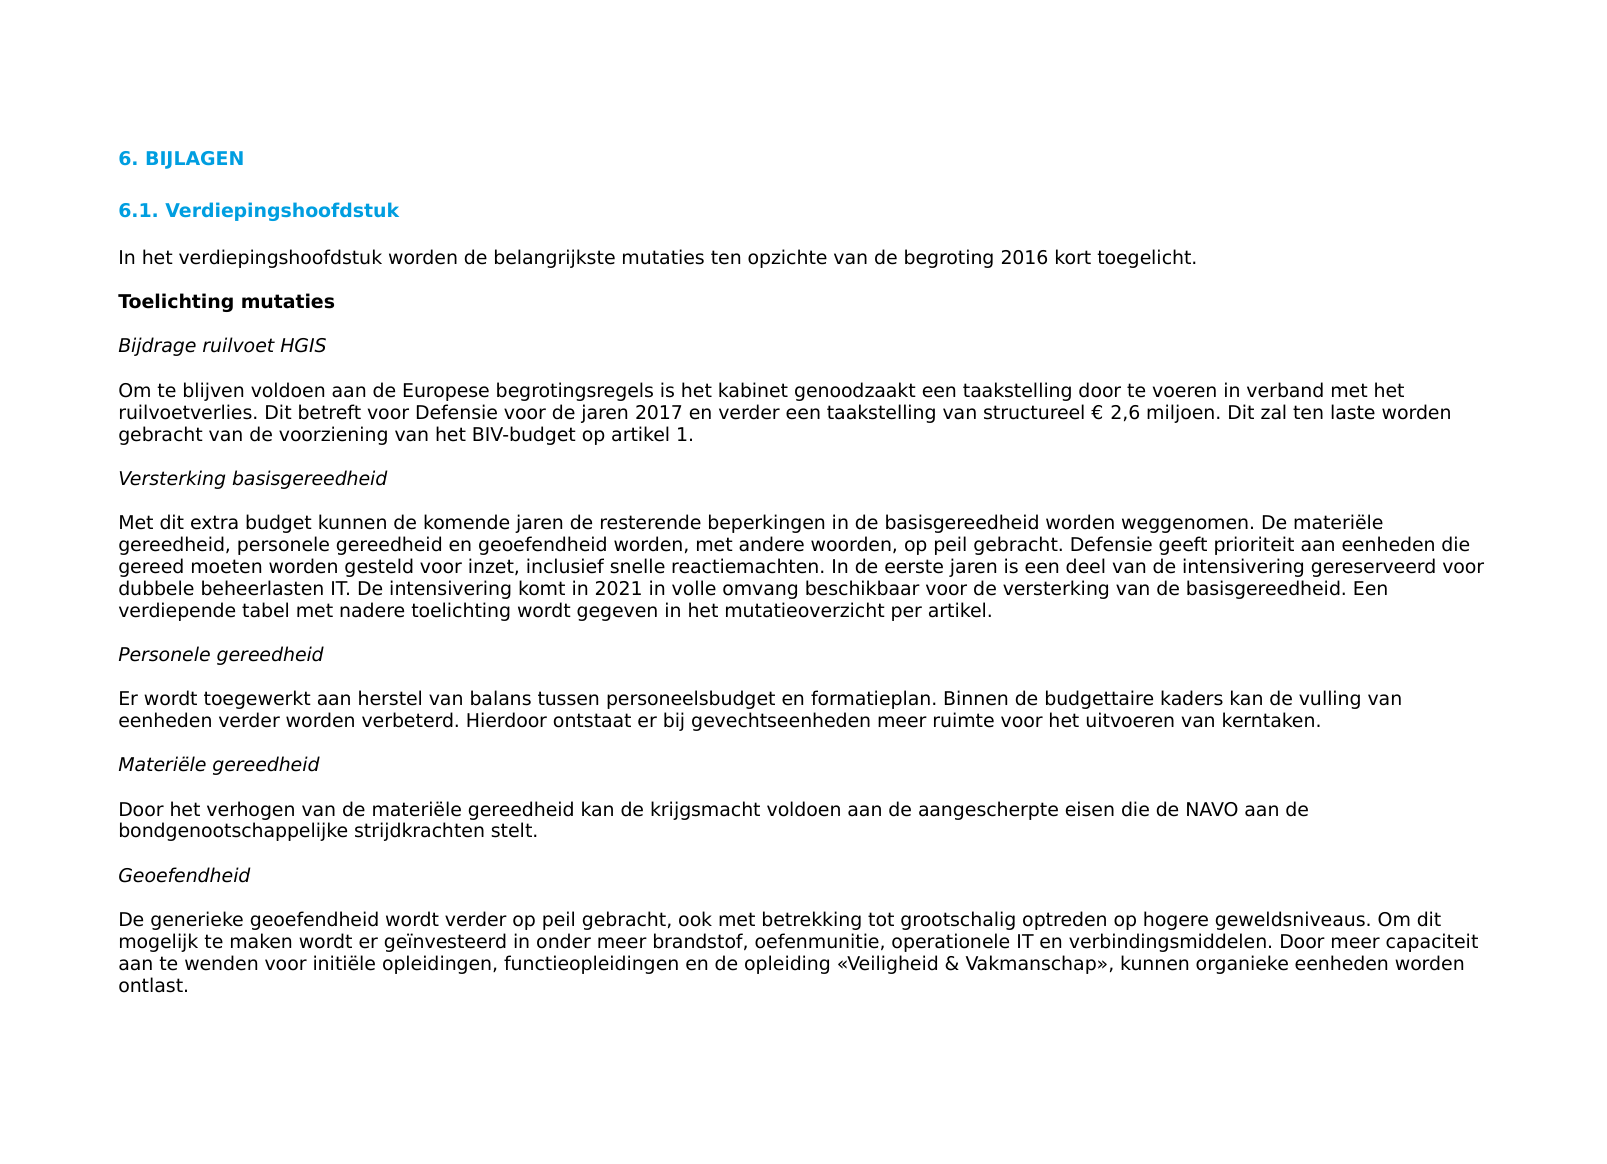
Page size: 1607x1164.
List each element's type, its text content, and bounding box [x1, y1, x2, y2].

text In het verdiepingshoofdstuk worden de belangrijkste mutaties ten opzichte van de begroting 2016 kort toegelicht. [118, 247, 1488, 269]
subtitle Bijdrage ruilvoet HGIS [118, 335, 1488, 357]
subtitle 6. BIJLAGEN [118, 148, 1488, 170]
text Om te blijven voldoen aan de Europese begrotingsregels is het kabinet genoodzaakt een taakstelling door te voeren in verband met het ruilvoetverlies. Dit betreft voor Defensie voor de jaren 2017 en verder een taakstelling van structureel € 2,6 miljoen. Dit zal ten laste worden gebracht van de voorziening van het BIV-budget op artikel 1. [118, 379, 1488, 446]
subtitle 6.1. Verdiepingshoofdstuk [118, 200, 1488, 222]
subtitle Personele gereedheid [118, 644, 1488, 666]
text Er wordt toegewerkt aan herstel van balans tussen personeelsbudget en formatieplan. Binnen de budgettaire kaders kan de vulling van eenheden verder worden verbeterd. Hierdoor ontstaat er bij gevechtseenheden meer ruimte voor het uitvoeren van kerntaken. [118, 688, 1488, 732]
subtitle Versterking basisgereedheid [118, 468, 1488, 490]
subtitle Toelichting mutaties [118, 291, 1488, 313]
text Met dit extra budget kunnen de komende jaren de resterende beperkingen in de basisgereedheid worden weggenomen. De materiële gereedheid, personele gereedheid en geoefendheid worden, met andere woorden, op peil gebracht. Defensie geeft prioriteit aan eenheden die gereed moeten worden gesteld voor inzet, inclusief snelle reactiemachten. In de eerste jaren is een deel van de intensivering gereserveerd voor dubbele beheerlasten IT. De intensivering komt in 2021 in volle omvang beschikbaar voor de versterking van de basisgereedheid. Een verdiepende tabel met nadere toelichting wordt gegeven in het mutatieoverzicht per artikel. [118, 512, 1488, 622]
subtitle Geoefendheid [118, 864, 1488, 887]
text Door het verhogen van de materiële gereedheid kan de krijgsmacht voldoen aan de aangescherpte eisen die de NAVO aan de bondgenootschappelijke strijdkrachten stelt. [118, 798, 1488, 842]
text De generieke geoefendheid wordt verder op peil gebracht, ook met betrekking tot grootschalig optreden op hogere geweldsniveaus. Om dit mogelijk te maken wordt er geïnvesteerd in onder meer brandstof, oefenmunitie, operationele IT en verbindingsmiddelen. Door meer capaciteit aan te wenden voor initiële opleidingen, functieopleidingen en de opleiding «Veiligheid & Vakmanschap», kunnen organieke eenheden worden ontlast. [118, 909, 1488, 997]
subtitle Materiële gereedheid [118, 754, 1488, 776]
